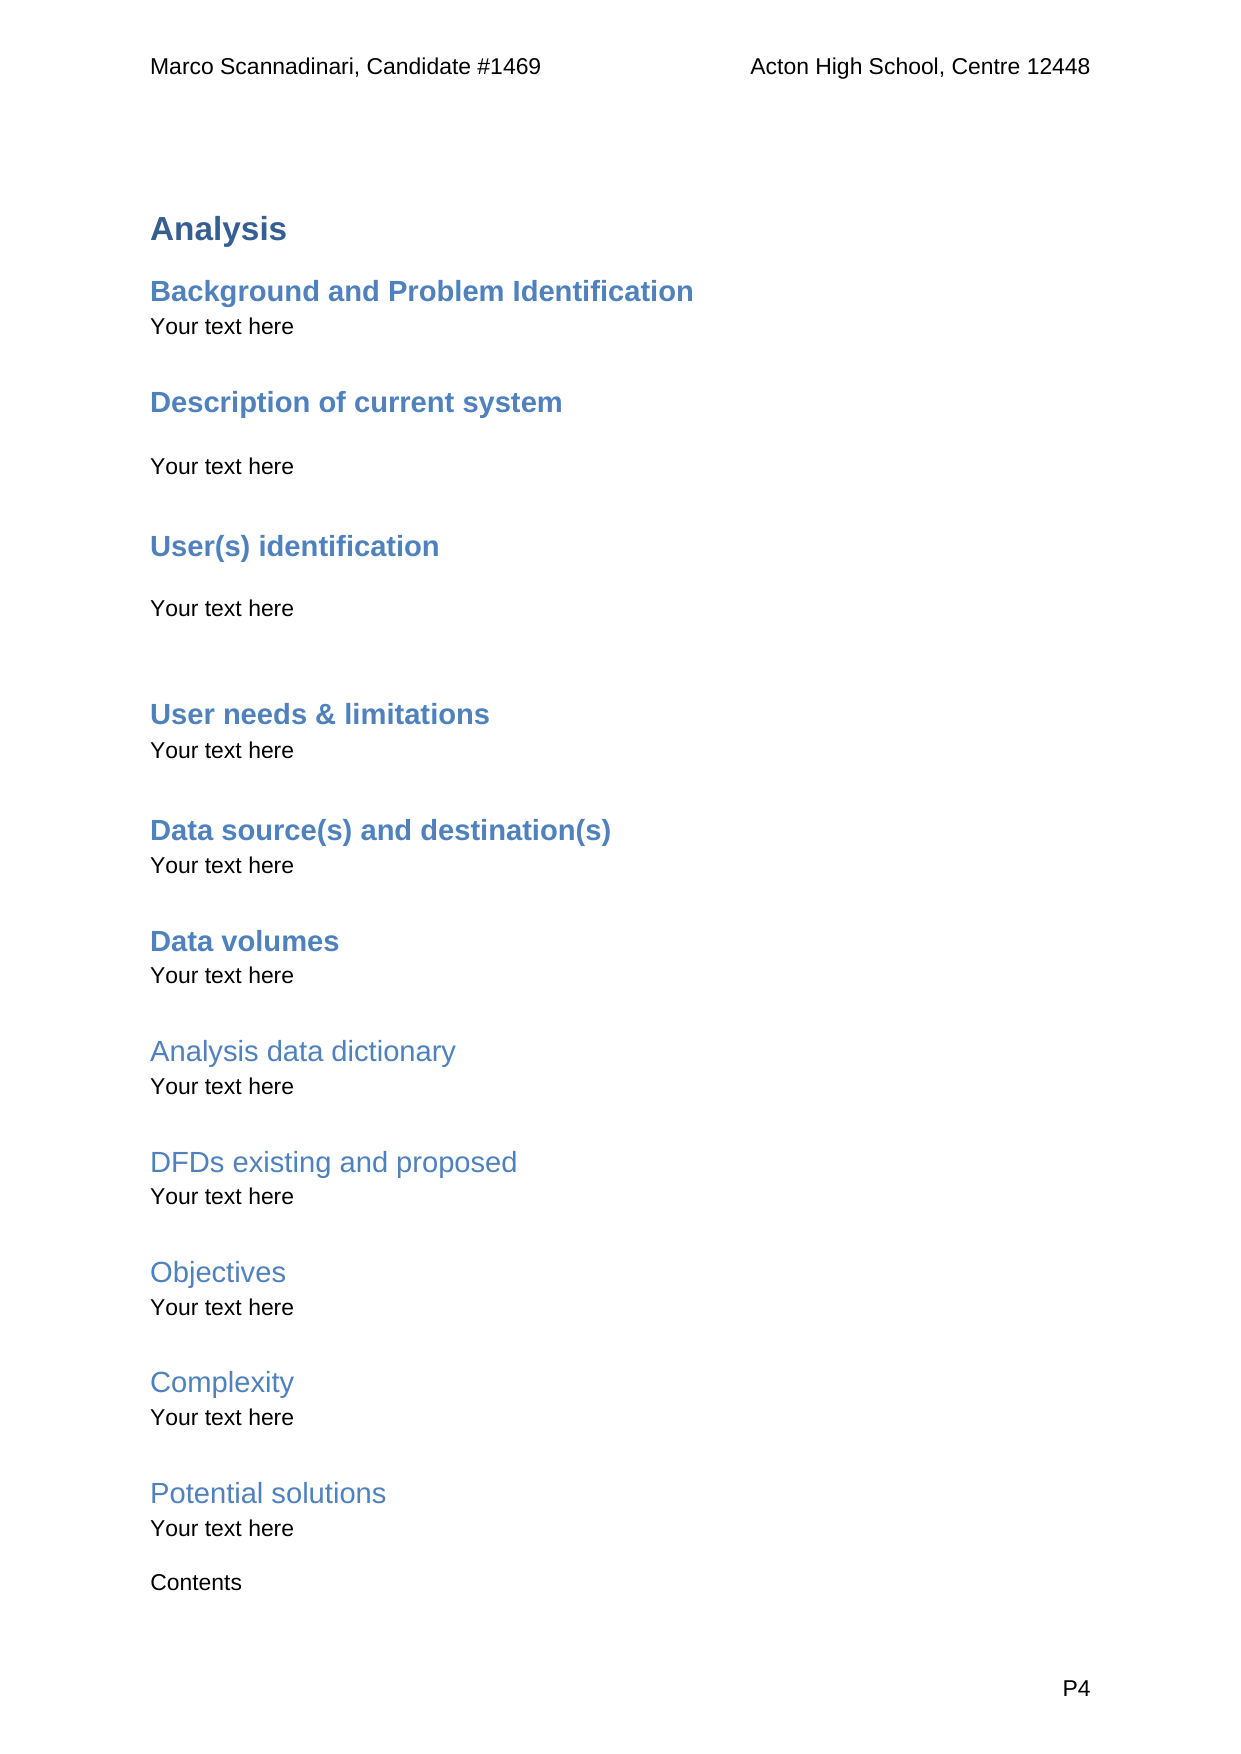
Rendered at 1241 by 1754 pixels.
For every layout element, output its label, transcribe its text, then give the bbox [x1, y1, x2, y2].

text Your text here [150, 1183, 1090, 1209]
subtitle Objectives [150, 1255, 1090, 1289]
text Your text here [150, 313, 1090, 339]
text Your text here [150, 1294, 1090, 1320]
subtitle DFDs existing and proposed [150, 1145, 1090, 1178]
subtitle Potential solutions [150, 1476, 1090, 1509]
subtitle User(s) identification [150, 529, 1090, 562]
text Your text here [150, 852, 1090, 878]
subtitle Data source(s) and destination(s) [150, 813, 1090, 847]
text Your text here [150, 1404, 1090, 1430]
text Your text here [150, 1073, 1090, 1099]
text Your text here [150, 1514, 1090, 1541]
subtitle User needs & limitations [150, 697, 1090, 731]
text Your text here [150, 595, 1090, 652]
text Your text here [150, 736, 1090, 793]
subtitle Analysis data dictionary [150, 1034, 1090, 1068]
text Your text here [150, 962, 1090, 989]
text Your text here [150, 451, 1090, 508]
subtitle Description of current system [150, 385, 1090, 418]
subtitle Background and Problem Identification [150, 274, 1090, 308]
subtitle Data volumes [150, 924, 1090, 957]
subtitle Analysis [150, 209, 1090, 248]
subtitle Complexity [150, 1366, 1090, 1399]
